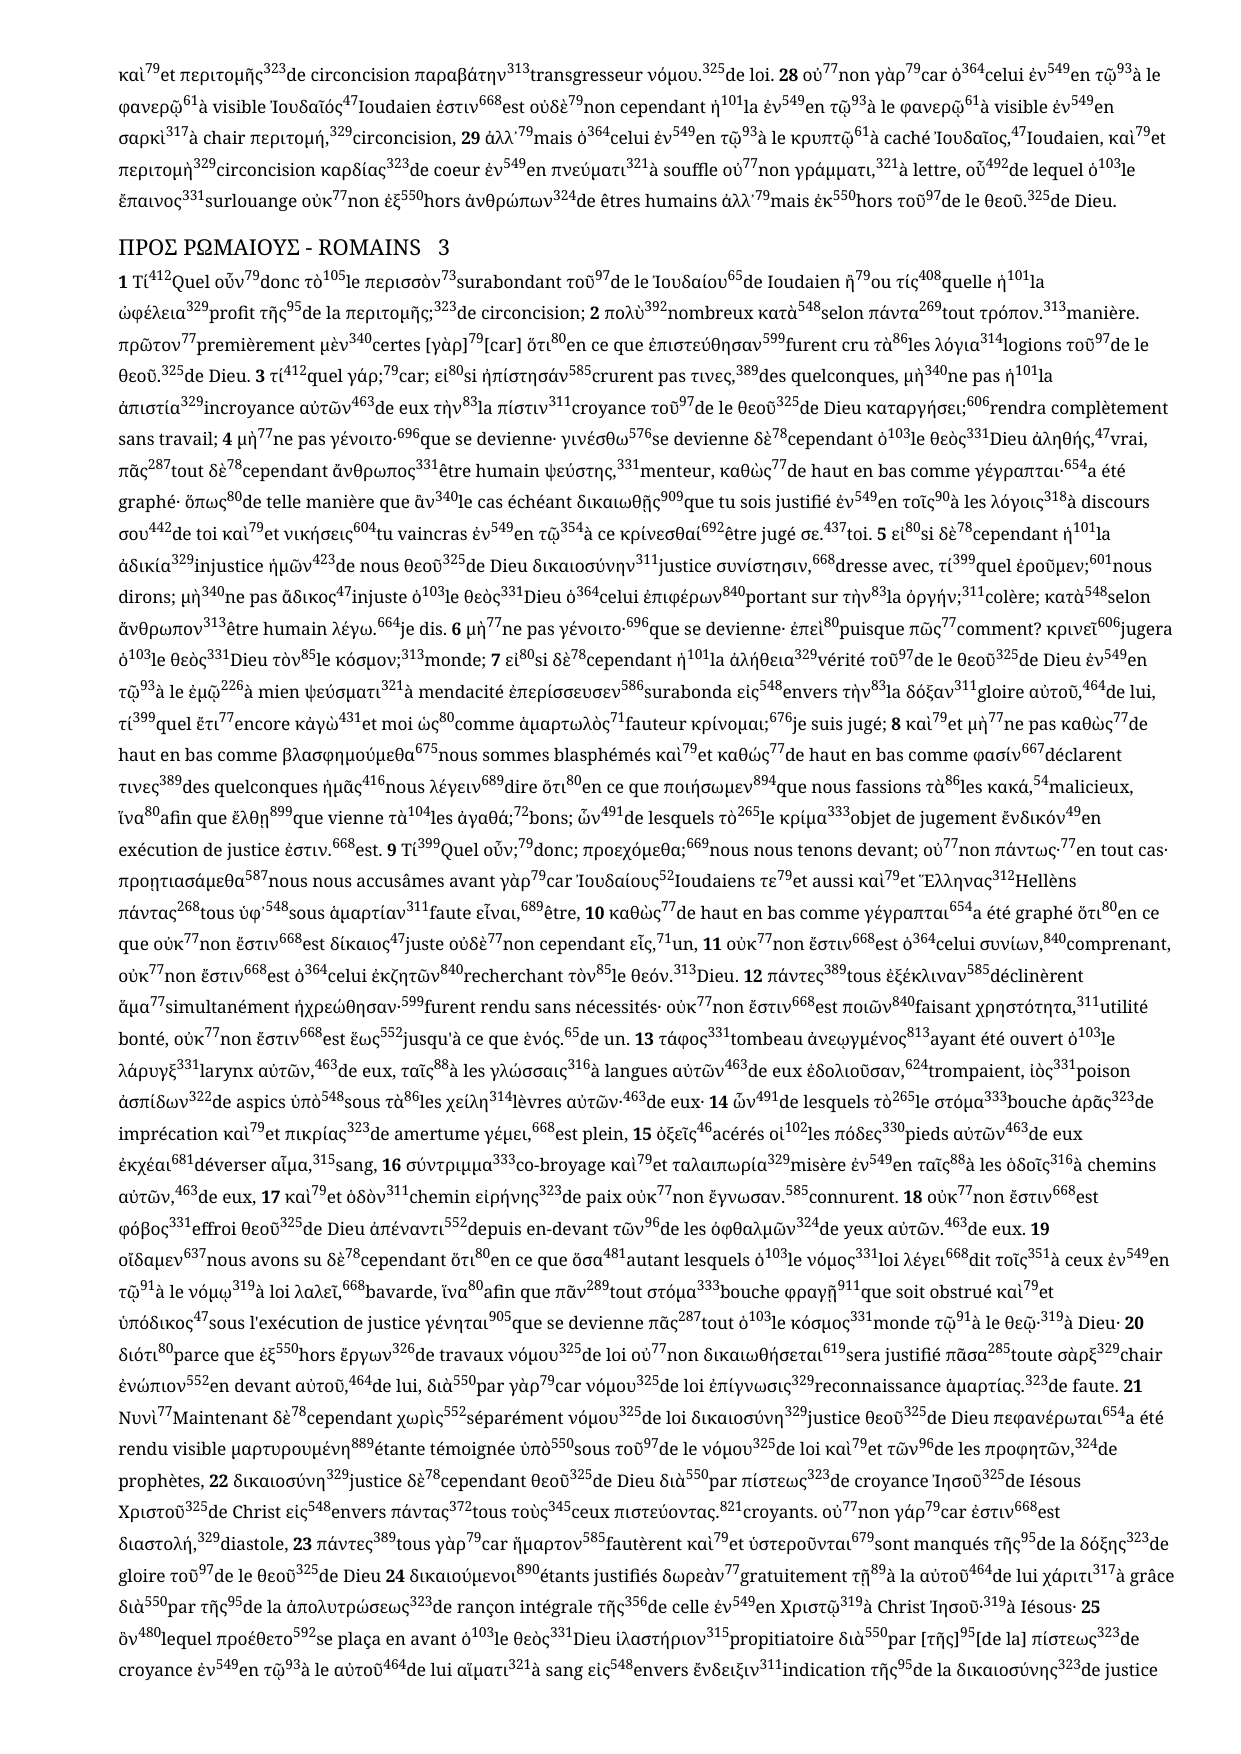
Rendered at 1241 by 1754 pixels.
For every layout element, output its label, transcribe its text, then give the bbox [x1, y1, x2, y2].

text 1 Διὸ79C'est pourquoi ἀναπολόγητος47sans apologie εἶ,666tu es, ὦ304O ἄνθρωπε337être humain πᾶς291tout ὁ369celui κρίνων·845jugeant· ἐν549en ᾧ488à lequel γὰρ79car κρίνεις666tu juges τὸν85le ἕτερον,373autre-différent, σεαυτὸν516toi-même κατακρίνεις,666tu condamnes, τὰ86les γὰρ79car αὐτὰ347mêmes πράσσεις666tu pratiques ὁ364celui κρίνων.840jugeant. 2 οἴδαμεν637nous avons su δὲ78cependant ὅτι80en ce que τὸ105le κρίμα333objet de jugement τοῦ97de le θεοῦ325de Dieu ἐστιν668est κατὰ548selon ἀλήθειαν311vérité ἐπὶ548sur τοὺς345ceux τὰ86les τοιαῦτα347tels πράσσοντας.821pratiquants. 3 λογίζῃ672tu te calcules δὲ78cependant τοῦτο,348ce-ci, ὦ304O ἄνθρωπε337être humain ὁ369celui κρίνων845jugeant τοὺς345ceux τὰ86les τοιαῦτα347tels πράσσοντας821pratiquants καὶ79et ποιῶν845faisant αὐτά,453eux, ὅτι80en ce que σὺ448toi ἐκφεύξῃ610tu te fuiras dehors τὸ87le κρίμα315objet de jugement τοῦ97de le θεοῦ;325de Dieu; 4 ἢ79ou τοῦ97de le πλούτου325de richesse τῆς95de la χρηστότητος323de utilité bonté αὐτοῦ464de lui καὶ79et τῆς95de la ἀνοχῆς323de retenue καὶ79et τῆς95de la μακροθυμίας323de distance de fureur καταφρονεῖς,666tu méprises, ἀγνοῶν840méconnaissant ὅτι80en ce que τὸ105le χρηστὸν73utile bon τοῦ97de le θεοῦ325de Dieu εἰς548envers μετάνοιάν311transintelligence σε437toi ἄγει;668conduit; 5 κατὰ548selon δὲ78cependant τὴν83la σκληρότητά311dureté σου442de toi καὶ79et ἀμετανόητον2impénitent καρδίαν311coeur θησαυρίζεις666tu thésaurises σεαυτῷ520à toi-même ὀργὴν311colère ἐν549en ἡμέρᾳ317à journée ὀργῆς323de colère καὶ79et ἀποκαλύψεως323de découverte δικαιοκρισίας323de juste jugement τοῦ97de le θεοῦ325de Dieu 6 ὃς498lequel ἀποδώσει606redonnera ἑκάστῳ378à chacun κατὰ548selon τὰ86les ἔργα314travaux αὐτοῦ·464de lui· 7 τοῖς351à ceux μὲν79certes καθ᾽548selon ὑπομονὴν311résistance ἔργου327de travail ἀγαθοῦ18de bon δόξαν311gloire καὶ79et τιμὴν311valeur καὶ79et ἀφθαρσίαν311incorruptibilité ζητοῦσιν827à cherchants ζωὴν311vie αἰώνιον,2éternelle, 8 τοῖς351à ceux δὲ78cependant ἐξ550hors ἐριθείας323de rivalité καὶ79et ἀπειθοῦσιν827à désobéissants τῇ89à la ἀληθείᾳ317à vérité πειθομένοις879à étants persuadés δὲ78cependant τῇ89à la ἀδικίᾳ317à injustice ὀργὴ329colère καὶ79et θυμός.331fureur. 9 θλῖψις329oppression καὶ79et στενοχωρία329étroitesse d'espace ἐπὶ548sur πᾶσαν267toute ψυχὴν311âme ἀνθρώπου325de être humain τοῦ358de celui κατεργαζομένου861de se mettant au travail complètement τὸ87le κακόν,55malicieux, Ἰουδαίου65de Ioudaien τε79et aussi πρῶτον77premièrement καὶ79et Ἕλληνος·325de Hellèn· 10 δόξα329gloire δὲ78cependant καὶ79et τιμὴ329valeur καὶ79et εἰρήνη329paix παντὶ378à tout τῷ352à celui ἐργαζομένῳ855à se mettant au travail τὸ87le ἀγαθόν,55bon, Ἰουδαίῳ59à Ioudaien τε79et aussi πρῶτον77premièrement καὶ79et Ἕλληνι·319à Hellèn· 11 οὐ77non γάρ79car ἐστιν668est προσωπολημψία329réception de face παρὰ549à côté τῷ91à le θεῷ.319à Dieu. 12 Ὅσοι497Autant lesquels γὰρ79car ἀνόμως77illégalement ἥμαρτον,585fautèrent, ἀνόμως77illégalement καὶ77aussi ἀπολοῦνται,611se perdront au loin, καὶ79et ὅσοι497autant lesquels ἐν549en νόμῳ319à loi ἥμαρτον,585fautèrent, διὰ550par νόμου325de loi κριθήσονται·618seront jugé· 13 οὐ77non γὰρ79car οἱ102les ἀκροαταὶ330auditeurs νόμου325de loi δίκαιοι46justes παρὰ549à côté [τῷ]91[à le] θεῷ,319à Dieu, ἀλλ᾽79mais οἱ102les ποιηταὶ330faiseurs νόμου325de loi δικαιωθήσονται.618seront justifié. 14 ὅταν80lorsque le cas échéant γὰρ79car ἔθνη332ethnies τὰ365ces μὴ77ne pas νόμον313loi ἔχοντα841ayants φύσει317à nature τὰ347ces τοῦ97de le νόμου325de loi ποιῶσιν,920que fassent, οὗτοι363ceux-ci νόμον313loi μὴ77ne pas ἔχοντες839ayants ἑαυτοῖς532à eux-mêmes εἰσιν667sont νόμος·331loi· 15 οἵτινες497lesquels des quelconques ἐνδείκνυνται673se montrent dedans τὸ87le ἔργον315travail τοῦ97de le νόμου325de loi γραπτὸν55graphé ἐν549en ταῖς88à les καρδίαις316à coeurs αὐτῶν,463de eux, συμμαρτυρούσης832de témoignante avec αὐτῶν463de eux τῆς255de la συνειδήσεως323de conscience καὶ79et μεταξὺ552entre ἀλλήλων504de les uns les autres τῶν96de les λογισμῶν324de calculs κατηγορούντων833de accusants ἢ79ou καὶ77aussi ἀπολογουμένων,860de se apologisants, 16 ἐν549en ἡμέρᾳ317à journée ὅτε77lorsque κρίνει606jugera ὁ103le θεὸς331Dieu τὰ86les κρυπτὰ54cachés τῶν96de les ἀνθρώπων324de êtres humains κατὰ548selon τὸ87le εὐαγγέλιόν315évangile μου424de moi διὰ550par Χριστοῦ325de Christ Ἰησοῦ.325de Iésous. 17 Εἰ80Si δὲ78cependant σὺ448toi Ἰουδαῖος47Ioudaien ἐπονομάζῃ672tu te nommes sur καὶ79et ἐπαναπαύῃ672tu te pauses de bas en haut sur νόμῳ319à loi καὶ79et καυχᾶσαι672tu te vantes ἐν549en θεῷ319à Dieu 18 καὶ79et γινώσκεις666tu connais τὸ247le θέλημα315volonté καὶ79et δοκιμάζεις666tu éprouves τὰ347ces διαφέροντα823différants κατηχούμενος891étant catéchisé ἐκ550hors τοῦ97de le νόμου,325de loi, 19 πέποιθάς640tu as persuadé τε79et aussi σεαυτὸν516toi-même ὁδηγὸν313guide de chemin εἶναι689être τυφλῶν,64de aveugles, φῶς315lumière τῶν357de ceux ἐν549en σκότει,321à ténèbre, 20 παιδευτὴν313éducateur ἀφρόνων,64de insensés, διδάσκαλον313enseignant νηπίων,64de infantiles, ἔχοντα822ayant τὴν83la μόρφωσιν311formation τῆς95de la γνώσεως323de connaissance καὶ79et τῆς95de la ἀληθείας323de vérité ἐν549en τῷ91à le νόμῳ·319à loi· 21 ὁ369celui οὖν79donc διδάσκων845enseignant ἕτερον373autre-différent σεαυτὸν516toi-même οὐ77non διδάσκεις;666tu enseignes; ὁ369celui κηρύσσων845annonçant μὴ77ne pas κλέπτειν689voler κλέπτεις;666tu voles; 22 ὁ369celui λέγων845disant μὴ77ne pas μοιχεύειν689adultérer μοιχεύεις;666tu adultères; ὁ369celui βδελυσσόμενος871se abominant τὰ86les εἴδωλα314idoles ἱεροσυλεῖς;666tu voles sanctuaire; 23 ὃς498lequel ἐν549en νόμῳ319à loi καυχᾶσαι,672tu te vantes, διὰ550par τῆς95de la παραβάσεως323de transgression τοῦ97de le νόμου325de loi τὸν85le θεὸν313Dieu ἀτιμάζεις·666tu dévalorises· 24 τὸ105le γὰρ79car ὄνομα333nom τοῦ97de le θεοῦ325de Dieu δι᾽548par le fait de ὑμᾶς436vous βλασφημεῖται680est blasphémé ἐν549en τοῖς92à les ἔθνεσιν,320à ethnies, καθὼς77de haut en bas comme γέγραπται.654a été graphé. 25 Περιτομὴ329Circoncision μὲν79certes γὰρ79car ὠφελεῖ668profite ἐὰν80si le cas échéant νόμον313loi πράσσῃς·919que tu pratiques· ἐὰν80si le cas échéant δὲ78cependant παραβάτης331transgresseur νόμου325de loi ᾖς,919que tu sois, ἡ101la περιτομή329circoncision σου442de toi ἀκροβυστία329prépuce γέγονεν.642a devenu. 26 ἐὰν80si le cas échéant οὖν79donc ἡ101la ἀκροβυστία329prépuce τὰ86les δικαιώματα314actes de justifications τοῦ97de le νόμου325de loi φυλάσσῃ,921que gardienne, οὐχ340non ἡ101la ἀκροβυστία329prépuce αὐτοῦ464de lui εἰς548envers περιτομὴν311circoncision λογισθήσεται;619sera calculé; 27 καὶ79et κρινεῖ606jugera ἡ101la ἐκ550hors φύσεως323de nature ἀκροβυστία329prépuce τὸν85le νόμον313loi τελοῦσα838achevante σὲ437toi τὸν480celui διὰ550par γράμματος327de lettre καὶ79et περιτομῆς323de circoncision παραβάτην313transgresseur νόμου.325de loi. 28 οὐ77non γὰρ79car ὁ364celui ἐν549en τῷ93à le φανερῷ61à visible Ἰουδαῖός47Ioudaien ἐστιν668est οὐδὲ79non cependant ἡ101la ἐν549en τῷ93à le φανερῷ61à visible ἐν549en σαρκὶ317à chair περιτομή,329circoncision, 29 ἀλλ᾽79mais ὁ364celui ἐν549en τῷ93à le κρυπτῷ61à caché Ἰουδαῖος,47Ioudaien, καὶ79et περιτομὴ329circoncision καρδίας323de coeur ἐν549en πνεύματι321à souffle οὐ77non γράμματι,321à lettre, οὗ492de lequel ὁ103le ἔπαινος331surlouange οὐκ77non ἐξ550hors ἀνθρώπων324de êtres humains ἀλλ᾽79mais ἐκ550hors τοῦ97de le θεοῦ.325de Dieu. [118, 59, 1181, 213]
text 1 Τί412Quel οὖν79donc τὸ105le περισσὸν73surabondant τοῦ97de le Ἰουδαίου65de Ioudaien ἢ79ou τίς408quelle ἡ101la ὠφέλεια329profit τῆς95de la περιτομῆς;323de circoncision; 2 πολὺ392nombreux κατὰ548selon πάντα269tout τρόπον.313manière. πρῶτον77premièrement μὲν340certes [γὰρ]79[car] ὅτι80en ce que ἐπιστεύθησαν599furent cru τὰ86les λόγια314logions τοῦ97de le θεοῦ.325de Dieu. 3 τί412quel γάρ;79car; εἰ80si ἠπίστησάν585crurent pas τινες,389des quelconques, μὴ340ne pas ἡ101la ἀπιστία329incroyance αὐτῶν463de eux τὴν83la πίστιν311croyance τοῦ97de le θεοῦ325de Dieu καταργήσει;606rendra complètement sans travail; 4 μὴ77ne pas γένοιτο·696que se devienne· γινέσθω576se devienne δὲ78cependant ὁ103le θεὸς331Dieu ἀληθής,47vrai, πᾶς287tout δὲ78cependant ἄνθρωπος331être humain ψεύστης,331menteur, καθὼς77de haut en bas comme γέγραπται·654a été graphé· ὅπως80de telle manière que ἂν340le cas échéant δικαιωθῇς909que tu sois justifié ἐν549en τοῖς90à les λόγοις318à discours σου442de toi καὶ79et νικήσεις604tu vaincras ἐν549en τῷ354à ce κρίνεσθαί692être jugé σε.437toi. 5 εἰ80si δὲ78cependant ἡ101la ἀδικία329injustice ἡμῶν423de nous θεοῦ325de Dieu δικαιοσύνην311justice συνίστησιν,668dresse avec, τί399quel ἐροῦμεν;601nous dirons; μὴ340ne pas ἄδικος47injuste ὁ103le θεὸς331Dieu ὁ364celui ἐπιφέρων840portant sur τὴν83la ὀργήν;311colère; κατὰ548selon ἄνθρωπον313être humain λέγω.664je dis. 6 μὴ77ne pas γένοιτο·696que se devienne· ἐπεὶ80puisque πῶς77comment? κρινεῖ606jugera ὁ103le θεὸς331Dieu τὸν85le κόσμον;313monde; 7 εἰ80si δὲ78cependant ἡ101la ἀλήθεια329vérité τοῦ97de le θεοῦ325de Dieu ἐν549en τῷ93à le ἐμῷ226à mien ψεύσματι321à mendacité ἐπερίσσευσεν586surabonda εἰς548envers τὴν83la δόξαν311gloire αὐτοῦ,464de lui, τί399quel ἔτι77encore κἀγὼ431et moi ὡς80comme ἁμαρτωλὸς71fauteur κρίνομαι;676je suis jugé; 8 καὶ79et μὴ77ne pas καθὼς77de haut en bas comme βλασφημούμεθα675nous sommes blasphémés καὶ79et καθώς77de haut en bas comme φασίν667déclarent τινες389des quelconques ἡμᾶς416nous λέγειν689dire ὅτι80en ce que ποιήσωμεν894que nous fassions τὰ86les κακά,54malicieux, ἵνα80afin que ἔλθῃ899que vienne τὰ104les ἀγαθά;72bons; ὧν491de lesquels τὸ265le κρίμα333objet de jugement ἔνδικόν49en exécution de justice ἐστιν.668est. 9 Τί399Quel οὖν;79donc; προεχόμεθα;669nous nous tenons devant; οὐ77non πάντως·77en tout cas· προῃτιασάμεθα587nous nous accusâmes avant γὰρ79car Ἰουδαίους52Ioudaiens τε79et aussi καὶ79et Ἕλληνας312Hellèns πάντας268tous ὑφ᾽548sous ἁμαρτίαν311faute εἶναι,689être, 10 καθὼς77de haut en bas comme γέγραπται654a été graphé ὅτι80en ce que οὐκ77non ἔστιν668est δίκαιος47juste οὐδὲ77non cependant εἷς,71un, 11 οὐκ77non ἔστιν668est ὁ364celui συνίων,840comprenant, οὐκ77non ἔστιν668est ὁ364celui ἐκζητῶν840recherchant τὸν85le θεόν.313Dieu. 12 πάντες389tous ἐξέκλιναν585déclinèrent ἅμα77simultanément ἠχρεώθησαν·599furent rendu sans nécessités· οὐκ77non ἔστιν668est ποιῶν840faisant χρηστότητα,311utilité bonté, οὐκ77non ἔστιν668est ἕως552jusqu'à ce que ἑνός.65de un. 13 τάφος331tombeau ἀνεῳγμένος813ayant été ouvert ὁ103le λάρυγξ331larynx αὐτῶν,463de eux, ταῖς88à les γλώσσαις316à langues αὐτῶν463de eux ἐδολιοῦσαν,624trompaient, ἰὸς331poison ἀσπίδων322de aspics ὑπὸ548sous τὰ86les χείλη314lèvres αὐτῶν·463de eux· 14 ὧν491de lesquels τὸ265le στόμα333bouche ἀρᾶς323de imprécation καὶ79et πικρίας323de amertume γέμει,668est plein, 15 ὀξεῖς46acérés οἱ102les πόδες330pieds αὐτῶν463de eux ἐκχέαι681déverser αἷμα,315sang, 16 σύντριμμα333co-broyage καὶ79et ταλαιπωρία329misère ἐν549en ταῖς88à les ὁδοῖς316à chemins αὐτῶν,463de eux, 17 καὶ79et ὁδὸν311chemin εἰρήνης323de paix οὐκ77non ἔγνωσαν.585connurent. 18 οὐκ77non ἔστιν668est φόβος331effroi θεοῦ325de Dieu ἀπέναντι552depuis en-devant τῶν96de les ὀφθαλμῶν324de yeux αὐτῶν.463de eux. 19 οἴδαμεν637nous avons su δὲ78cependant ὅτι80en ce que ὅσα481autant lesquels ὁ103le νόμος331loi λέγει668dit τοῖς351à ceux ἐν549en τῷ91à le νόμῳ319à loi λαλεῖ,668bavarde, ἵνα80afin que πᾶν289tout στόμα333bouche φραγῇ911que soit obstrué καὶ79et ὑπόδικος47sous l'exécution de justice γένηται905que se devienne πᾶς287tout ὁ103le κόσμος331monde τῷ91à le θεῷ·319à Dieu· 20 διότι80parce que ἐξ550hors ἔργων326de travaux νόμου325de loi οὐ77non δικαιωθήσεται619sera justifié πᾶσα285toute σὰρξ329chair ἐνώπιον552en devant αὐτοῦ,464de lui, διὰ550par γὰρ79car νόμου325de loi ἐπίγνωσις329reconnaissance ἁμαρτίας.323de faute. 21 Νυνὶ77Maintenant δὲ78cependant χωρὶς552séparément νόμου325de loi δικαιοσύνη329justice θεοῦ325de Dieu πεφανέρωται654a été rendu visible μαρτυρουμένη889étante témoignée ὑπὸ550sous τοῦ97de le νόμου325de loi καὶ79et τῶν96de les προφητῶν,324de prophètes, 22 δικαιοσύνη329justice δὲ78cependant θεοῦ325de Dieu διὰ550par πίστεως323de croyance Ἰησοῦ325de Iésous Χριστοῦ325de Christ εἰς548envers πάντας372tous τοὺς345ceux πιστεύοντας.821croyants. οὐ77non γάρ79car ἐστιν668est διαστολή,329diastole, 23 πάντες389tous γὰρ79car ἥμαρτον585fautèrent καὶ79et ὑστεροῦνται679sont manqués τῆς95de la δόξης323de gloire τοῦ97de le θεοῦ325de Dieu 24 δικαιούμενοι890étants justifiés δωρεὰν77gratuitement τῇ89à la αὐτοῦ464de lui χάριτι317à grâce διὰ550par τῆς95de la ἀπολυτρώσεως323de rançon intégrale τῆς356de celle ἐν549en Χριστῷ319à Christ Ἰησοῦ·319à Iésous· 25 ὃν480lequel προέθετο592se plaça en avant ὁ103le θεὸς331Dieu ἱλαστήριον315propitiatoire διὰ550par [τῆς]95[de la] πίστεως323de croyance ἐν549en τῷ93à le αὐτοῦ464de lui αἵματι321à sang εἰς548envers ἔνδειξιν311indication τῆς95de la δικαιοσύνης323de justice αὐτοῦ464de lui διὰ548par le fait de τὴν83la πάρεσιν311parésie τῶν98de les προγεγονότων779de ayants arrivés avant ἁμαρτημάτων326de fautements 26 ἐν549en τῇ89à la ἀνοχῇ317à retenue τοῦ97de le θεοῦ,325de Dieu, πρὸς548vers τὴν83la ἔνδειξιν311indication τῆς95de la δικαιοσύνης323de justice αὐτοῦ464de lui ἐν549en τῷ91à le νῦν77maintenant καιρῷ,319à moment, εἰς548envers τὸ348ce εἶναι689être αὐτὸν452lui δίκαιον53juste καὶ79et δικαιοῦντα822justifiant τὸν346celui ἐκ550hors πίστεως323de croyance Ἰησοῦ.325de Iésous. 27 Ποῦ77Où? οὖν79donc ἡ101la καύχησις;329vanterie; ἐξεκλείσθη.600fut fermé à clef au dehors. διὰ550par ποίου170de quel νόμου;325de loi; τῶν98de les ἔργων;326de travaux; οὐχί,304non pas, ἀλλὰ79mais διὰ550par νόμου325de loi πίστεως.323de croyance. 28 λογιζόμεθα669nous nous calculons γὰρ79car δικαιοῦσθαι692être justifié πίστει317à croyance ἄνθρωπον313être humain χωρὶς552séparément ἔργων326de travaux νόμου.325de loi. 29 ἢ79ou Ἰουδαίων41de Ioudaiens ὁ103le θεὸς331Dieu μόνον;77seulement; οὐχὶ340non pas καὶ77aussi ἐθνῶν;326de ethnies; ναὶ304oui καὶ77aussi ἐθνῶν,326de ethnies, 30 εἴπερ80si certes εἷς47un ὁ103le θεὸς331Dieu ὃς498lequel δικαιώσει606justifiera περιτομὴν311circoncision ἐκ550hors πίστεως323de croyance καὶ79et ἀκροβυστίαν311prépuce διὰ550par τῆς95de la πίστεως.323de croyance. 31 νόμον313loi οὖν79donc καταργοῦμεν663nous rendons complètement sans travail διὰ550par τῆς95de la πίστεως;323de croyance; μὴ77ne pas γένοιτο·696que se devienne· ἀλλὰ79mais νόμον313loi ἱστάνομεν.663nous dressons. [118, 266, 1181, 1682]
text ΠΡΟΣ ΡΩΜΑΙΟΥΣ - ROMAINS 3 [118, 231, 1181, 261]
